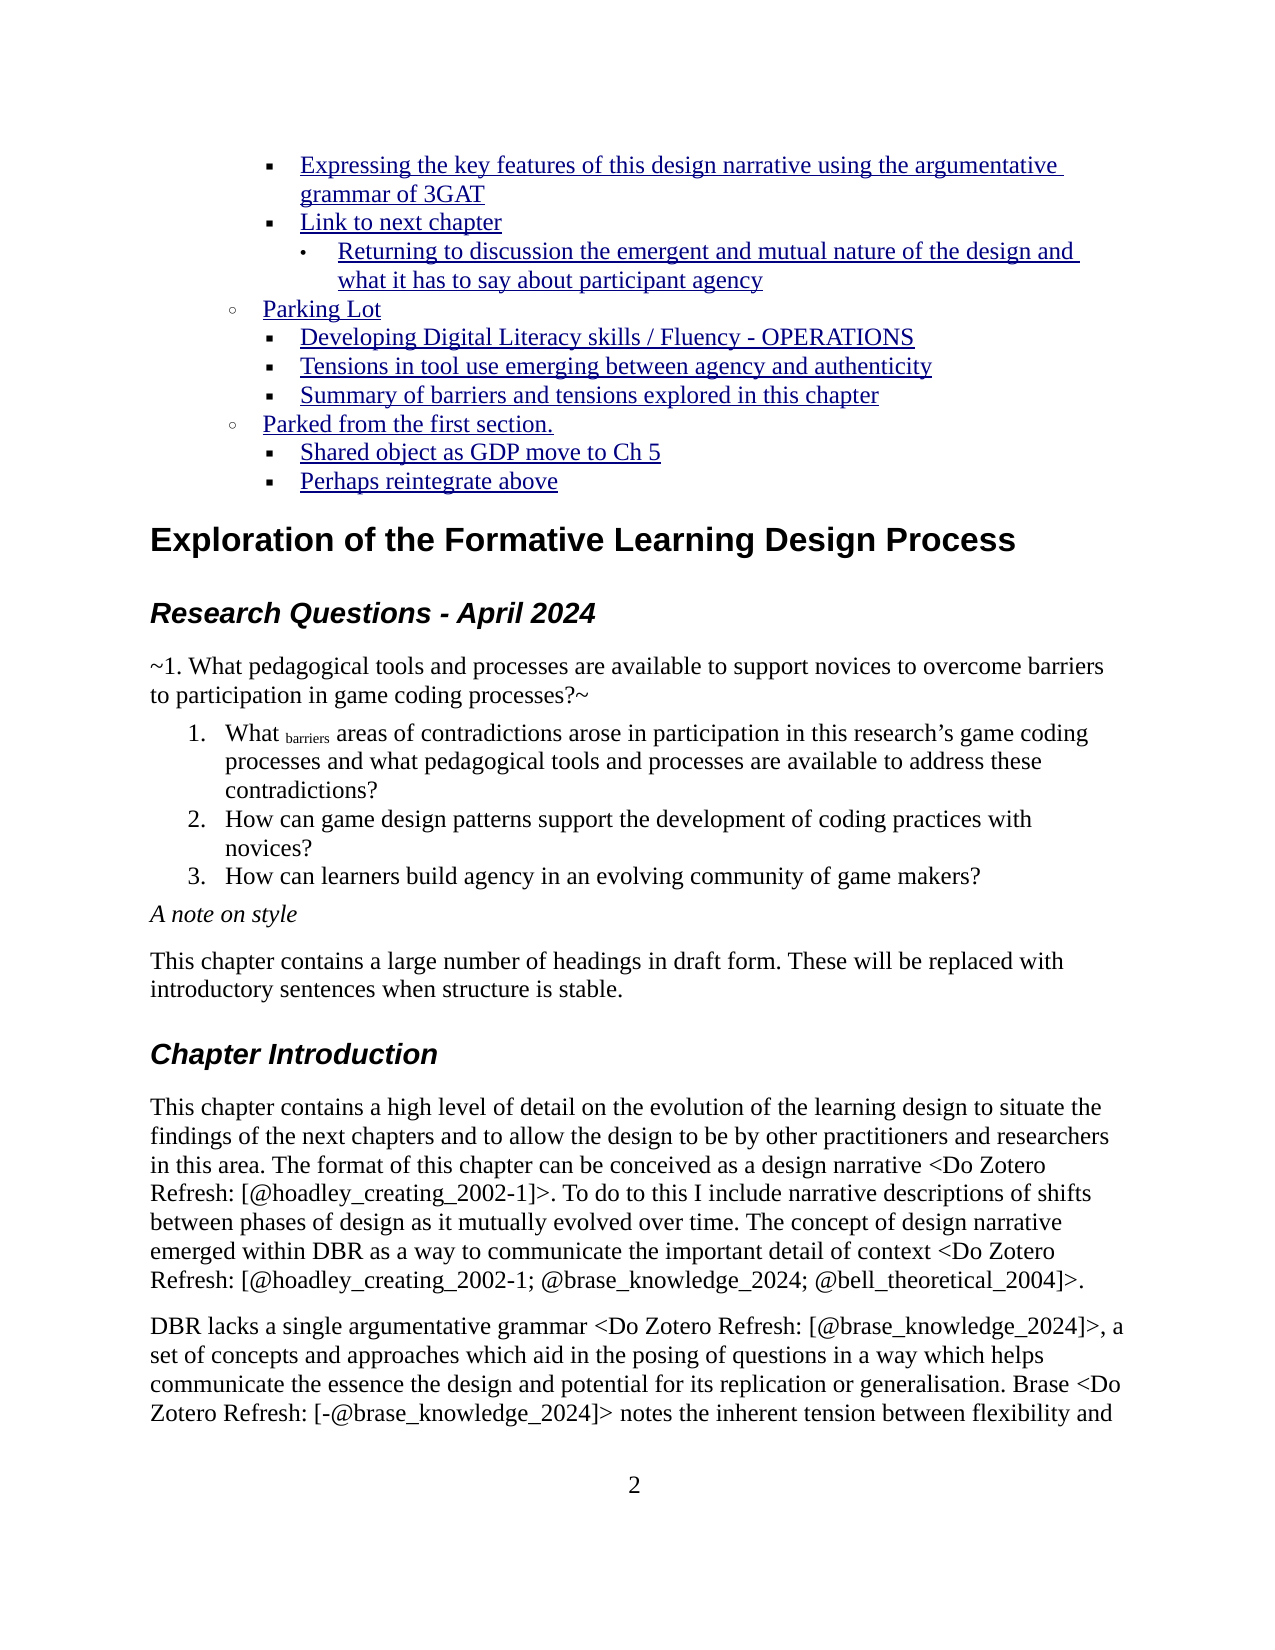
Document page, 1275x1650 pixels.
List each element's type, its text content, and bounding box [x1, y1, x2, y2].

list Link to next chapter [262, 207, 1125, 236]
list Developing Digital Literacy skills / Fluency - OPERATIONS [262, 322, 1125, 351]
list Expressing the key features of this design narrative using the argumentative grammar of 3GAT [262, 150, 1125, 207]
subtitle Exploration of the Formative Learning Design Process [150, 520, 1125, 559]
list Perhaps reintegrate above [262, 466, 1125, 495]
text This chapter contains a large number of headings in draft form. These will be replaced with introductory sentences when structure is stable. [150, 946, 1125, 1003]
list Parking Lot [225, 294, 1125, 322]
subtitle Chapter Introduction [150, 1037, 1125, 1071]
text ~1. What pedagogical tools and processes are available to support novices to overcome barriers to participation in game coding processes?~ [150, 651, 1125, 709]
subtitle Research Questions - April 2024 [150, 596, 1125, 630]
list Shared object as GDP move to Ch 5 [262, 437, 1125, 466]
list Summary of barriers and tensions explored in this chapter [262, 380, 1125, 409]
text This chapter contains a high level of detail on the evolution of the learning design to situate the findings of the next chapters and to allow the design to be by other practitioners and researchers in this area. The format of this chapter can be conceived as a design narrative <Do Zotero Refresh: [@hoadley_creating_2002-1]>. To do to this I include narrative descriptions of shifts between phases of design as it mutually evolved over time. The concept of design narrative emerged within DBR as a way to communicate the important detail of context <Do Zotero Refresh: [@hoadley_creating_2002-1; @brase_knowledge_2024; @bell_theoretical_2004]>. [150, 1092, 1125, 1293]
list How can game design patterns support the development of coding practices with novices? [187, 804, 1125, 861]
list How can learners build agency in an evolving community of game makers? [187, 861, 1125, 890]
list Tensions in tool use emerging between agency and authenticity [262, 351, 1125, 380]
text DBR lacks a single argumentative grammar <Do Zotero Refresh: [@brase_knowledge_2024]>, a set of concepts and approaches which aid in the posing of questions in a way which helps communicate the essence the design and potential for its replication or generalisation. Brase <Do Zotero Refresh: [-@brase_knowledge_2024]> notes the inherent tension between flexibility and [150, 1311, 1125, 1426]
text A note on style [150, 899, 1125, 928]
list Parked from the first section. [225, 409, 1125, 437]
list What barriers areas of contradictions arose in participation in this research’s game coding processes and what pedagogical tools and processes are available to address these contradictions? [187, 718, 1125, 804]
list Returning to discussion the emergent and mutual nature of the design and what it has to say about participant agency [300, 236, 1125, 294]
